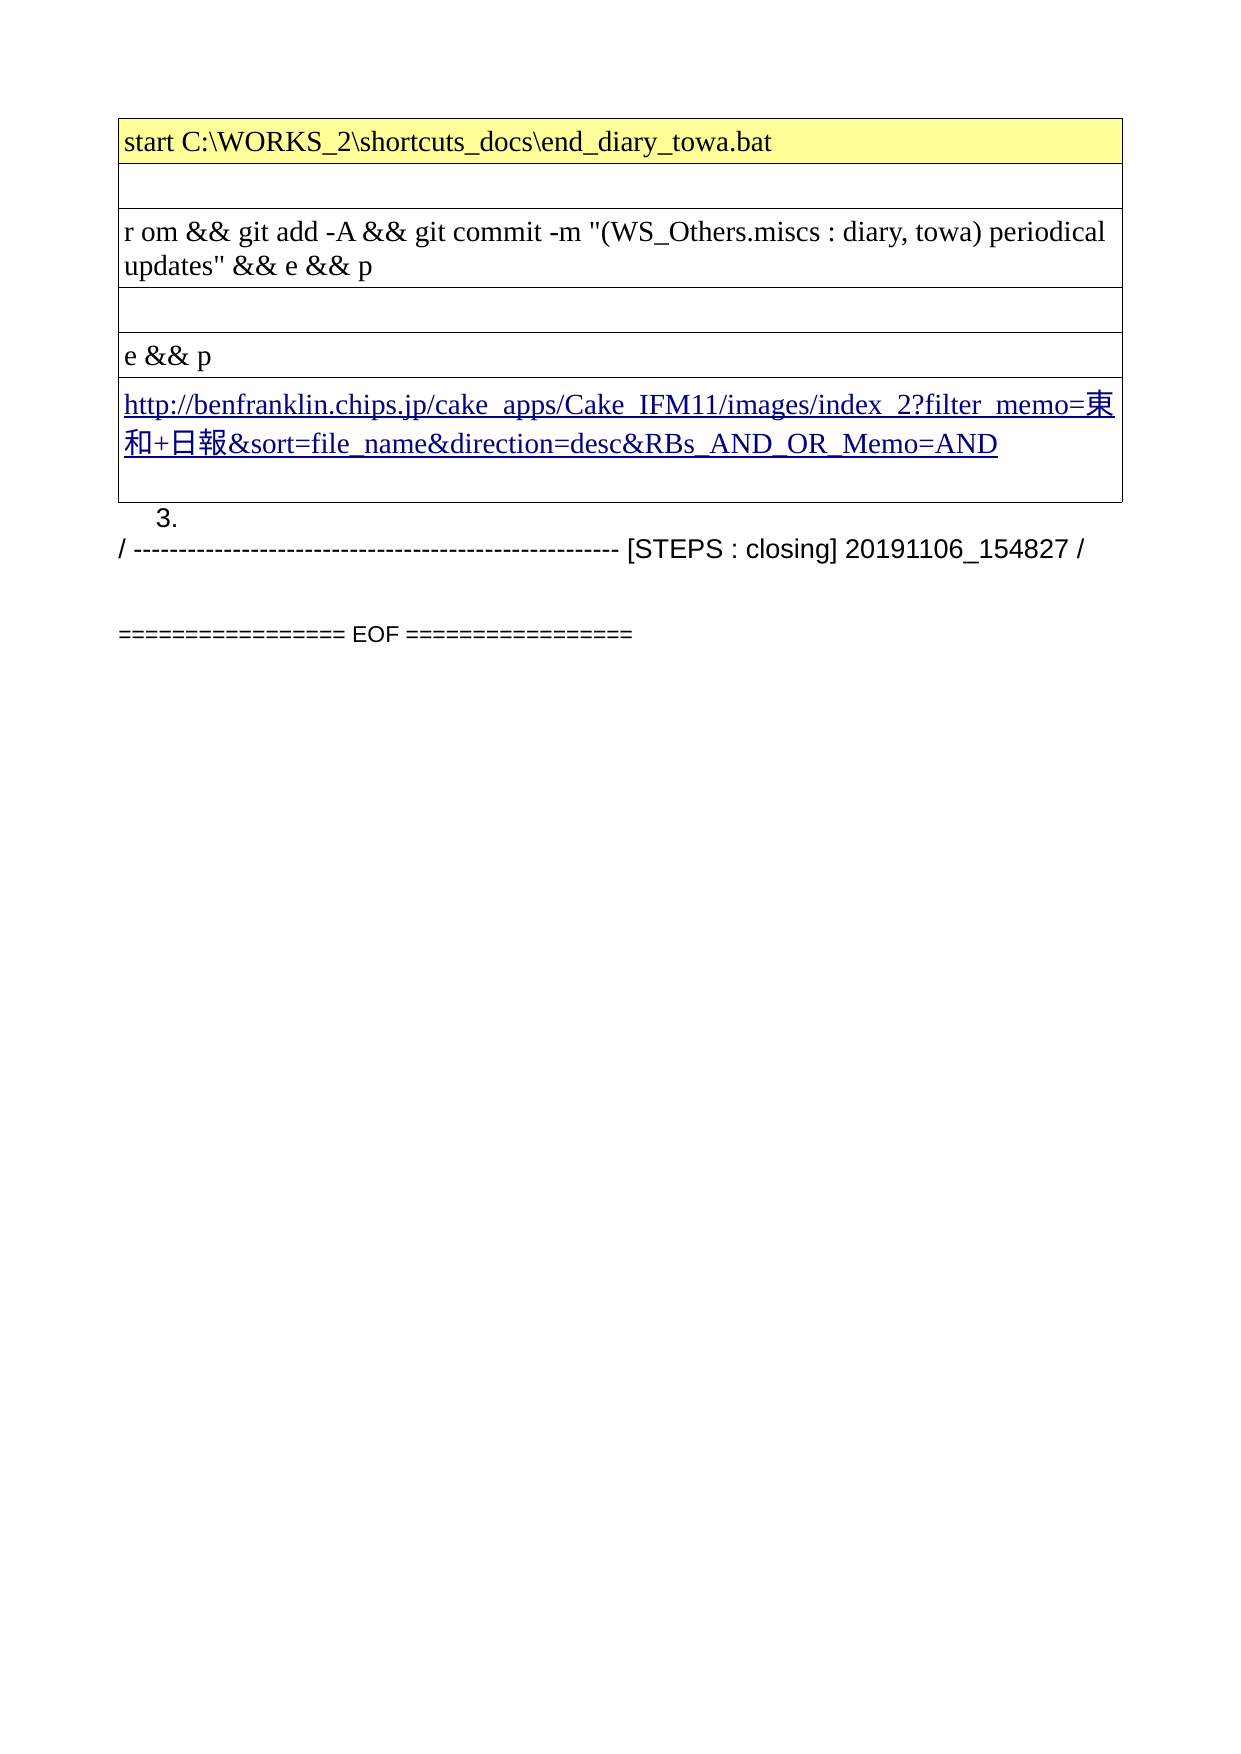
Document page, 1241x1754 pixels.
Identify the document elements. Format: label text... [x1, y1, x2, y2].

text / ------------------------------------------------------ [STEPS : closing] 20191106_154827 / [118, 533, 1122, 564]
text ================= EOF ================= [118, 621, 1122, 647]
table_cell e && p [119, 333, 1122, 377]
table_cell start C:\WORKS_2\shortcuts_docs\end_diary_towa.bat [119, 119, 1122, 163]
table_cell r om && git add -A && git commit -m "(WS_Others.miscs : diary, towa) periodical updates" && e && p [119, 209, 1122, 287]
table_cell [119, 164, 1122, 208]
table_cell [119, 288, 1122, 332]
table_cell http://benfranklin.chips.jp/cake_apps/Cake_IFM11/images/index_2?filter_memo=東和+日報&sort=file_name&direction=desc&RBs_AND_OR_Memo=AND [119, 378, 1122, 502]
